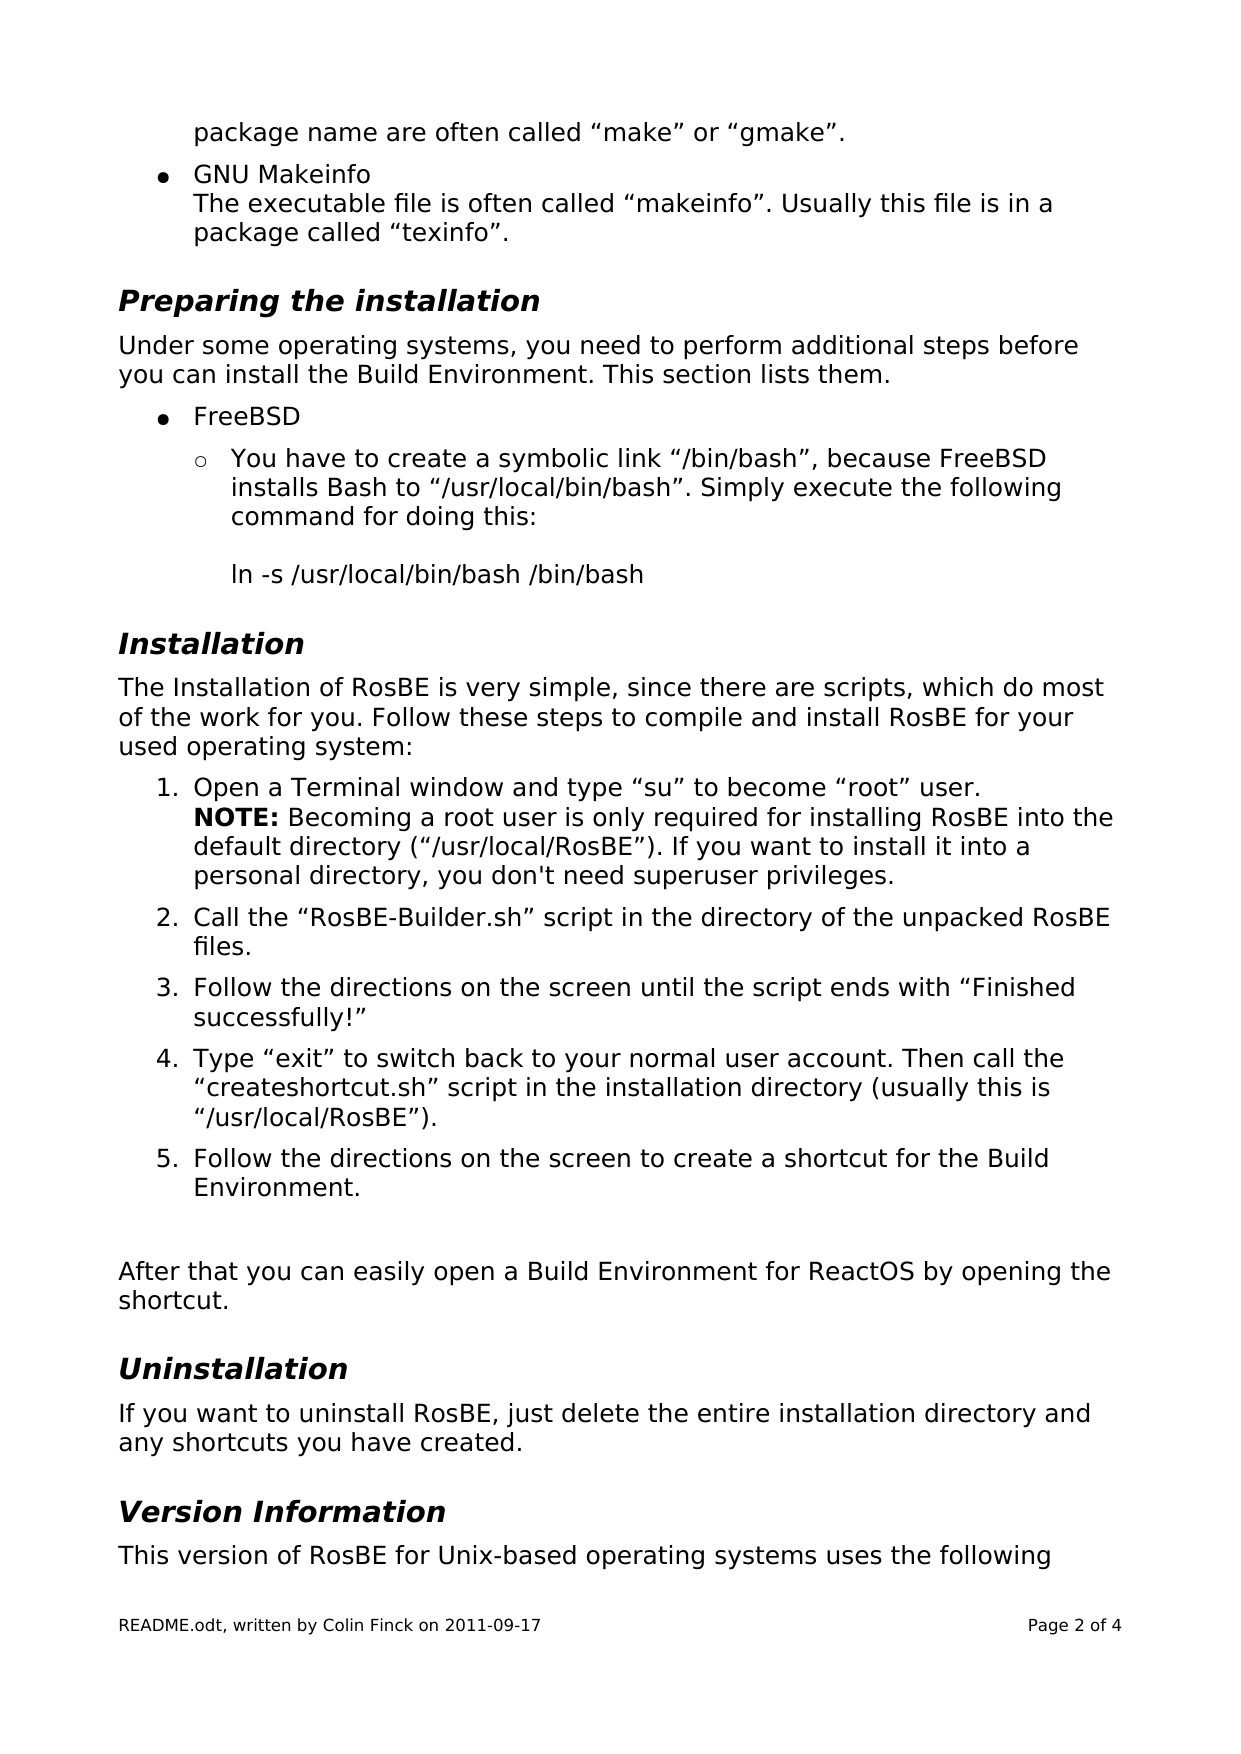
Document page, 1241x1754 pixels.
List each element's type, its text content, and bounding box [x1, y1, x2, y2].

text Under some operating systems, you need to perform additional steps before you can install the Build Environment. This section lists them. [118, 331, 1122, 389]
subtitle Uninstallation [118, 1353, 1122, 1387]
list Call the “RosBE-Builder.sh” script in the directory of the unpacked RosBE files. [156, 903, 1122, 961]
list Follow the directions on the screen to create a shortcut for the Build Environment. [156, 1144, 1122, 1203]
list Type “exit” to switch back to your normal user account. Then call the “createshortcut.sh” script in the installation directory (usually this is “/usr/local/RosBE”). [156, 1044, 1122, 1132]
list Open a Terminal window and type “su” to become “root” user. NOTE: Becoming a root user is only required for installing RosBE into the default directory (“/usr/local/RosBE”). If you want to install it into a personal directory, you don't need superuser privileges. [156, 773, 1122, 890]
text This version of RosBE for Unix-based operating systems uses the following [118, 1541, 1122, 1571]
subtitle Installation [118, 627, 1122, 661]
list package name are often called “make” or “gmake”. [156, 118, 1122, 147]
list Follow the directions on the screen until the script ends with “Finished successfully!” [156, 973, 1122, 1032]
list GNU Makeinfo The executable file is often called “makeinfo”. Usually this file is in a package called “texinfo”. [156, 160, 1122, 247]
subtitle Version Information [118, 1495, 1122, 1529]
list You have to create a symbolic link “/bin/bash”, because FreeBSD installs Bash to “/usr/local/bin/bash”. Simply execute the following command for doing this: ln -s /usr/local/bin/bash /bin/bash [193, 444, 1122, 589]
subtitle Preparing the installation [118, 285, 1122, 319]
list FreeBSD [156, 402, 1122, 431]
text If you want to uninstall RosBE, just delete the entire installation directory and any shortcuts you have created. [118, 1399, 1122, 1457]
text The Installation of RosBE is very simple, since there are scripts, which do most of the work for you. Follow these steps to compile and install RosBE for your used operating system: [118, 673, 1122, 761]
text After that you can easily open a Build Environment for ReactOS by opening the shortcut. [118, 1257, 1122, 1315]
